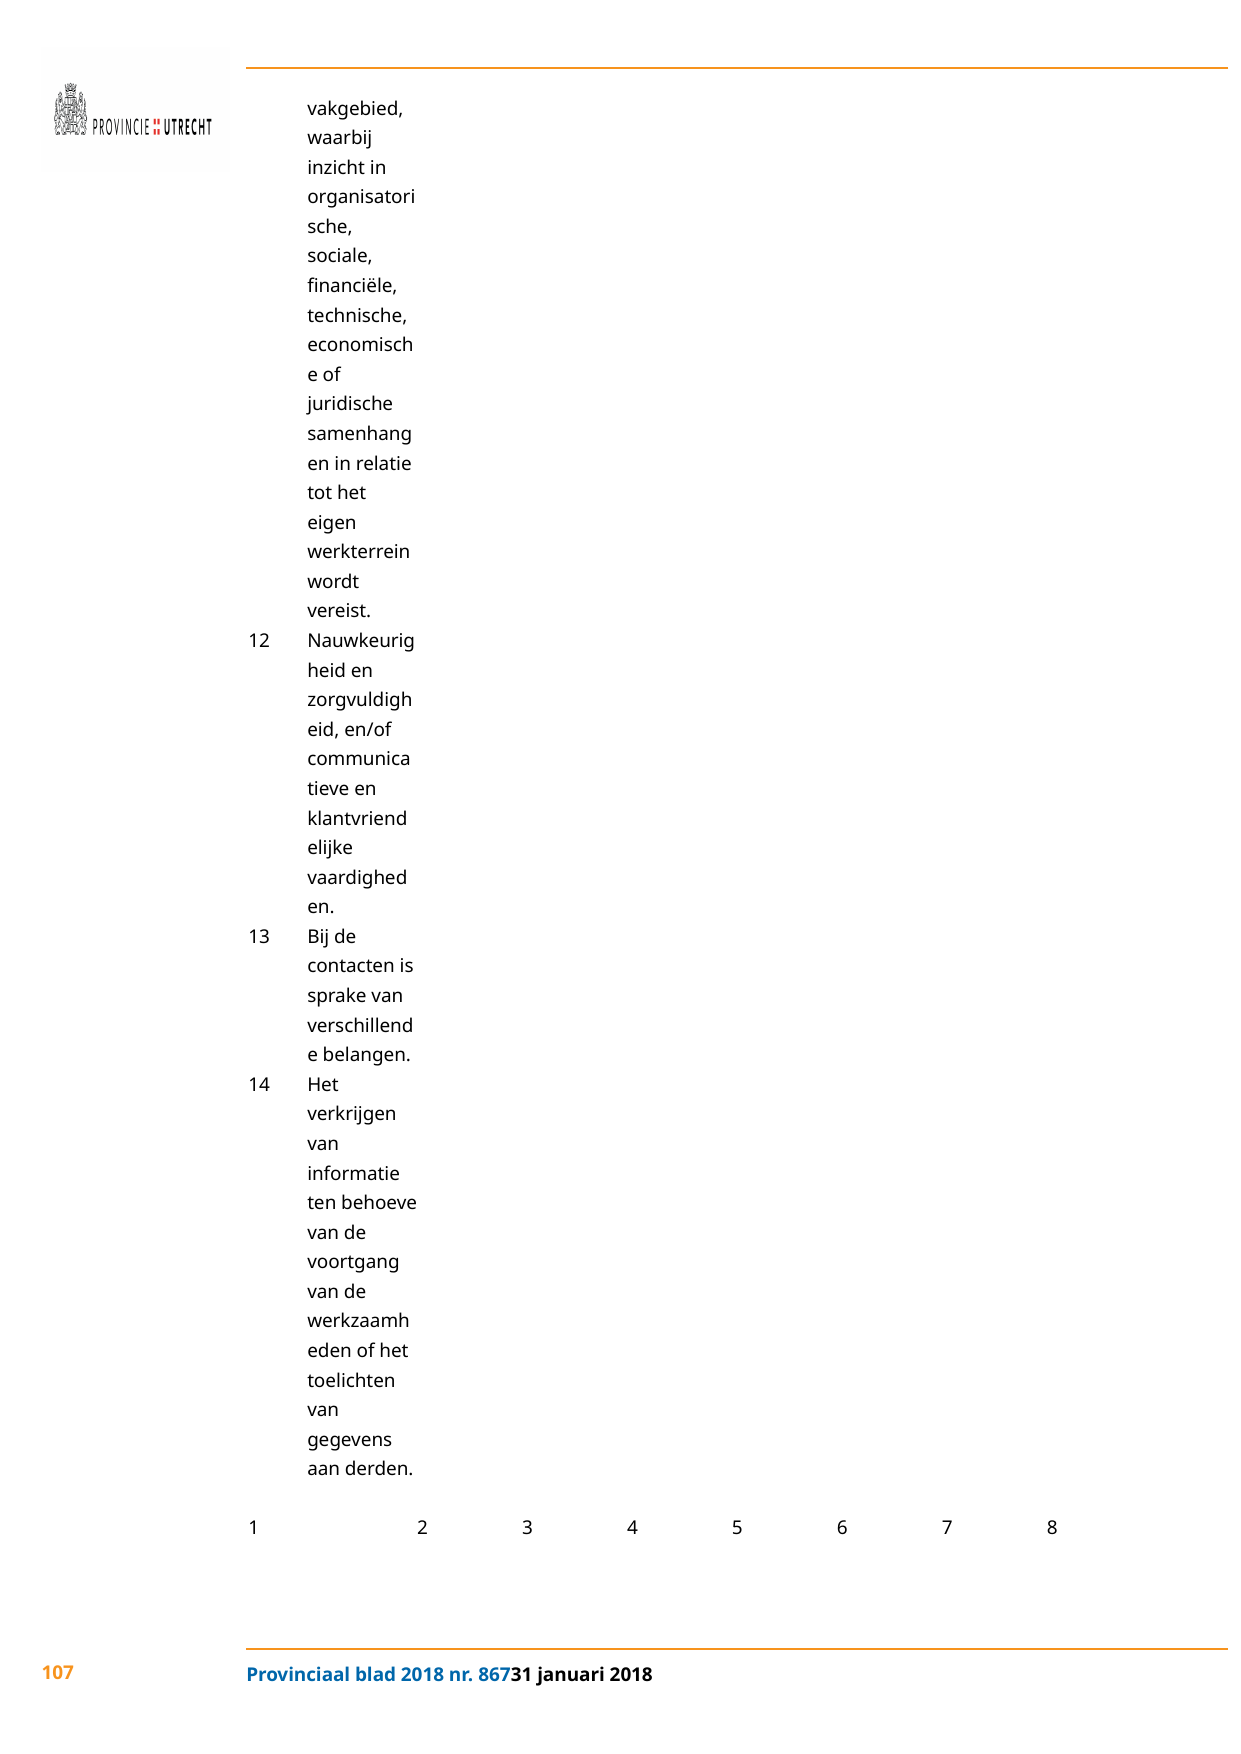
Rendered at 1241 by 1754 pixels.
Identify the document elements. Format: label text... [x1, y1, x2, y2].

table_header 2 [417, 1514, 522, 1540]
table_cell [732, 95, 837, 1481]
table_header 7 [942, 1514, 1047, 1540]
table_header 8 [1047, 1514, 1152, 1540]
table_cell [522, 95, 627, 1481]
table_header 6 [837, 1514, 942, 1540]
table_header 4 [627, 1514, 732, 1540]
picture [41, 47, 231, 172]
table_cell vakgebied, waarbij inzicht in organisatorische, sociale, financiële, technische, economische of juridische samenhangen in relatie tot het eigen werkterrein wordt vereist. Nauwkeurigheid en zorgvuldigheid, en/of communicatieve en klantvriendelijke vaardigheden. Bij de contacten is sprake van verschillende belangen. Het verkrijgen van informatie ten behoeve van de voortgang van de werkzaamheden of het toelichten van gegevens aan derden. [248, 95, 417, 1481]
table_cell [627, 95, 732, 1481]
table_cell [1047, 95, 1152, 1481]
table_cell [417, 95, 522, 1481]
table_header 1 [248, 1514, 417, 1540]
table_cell [942, 95, 1047, 1481]
table_header 5 [732, 1514, 837, 1540]
table_cell [837, 95, 942, 1481]
table_header 3 [522, 1514, 627, 1540]
